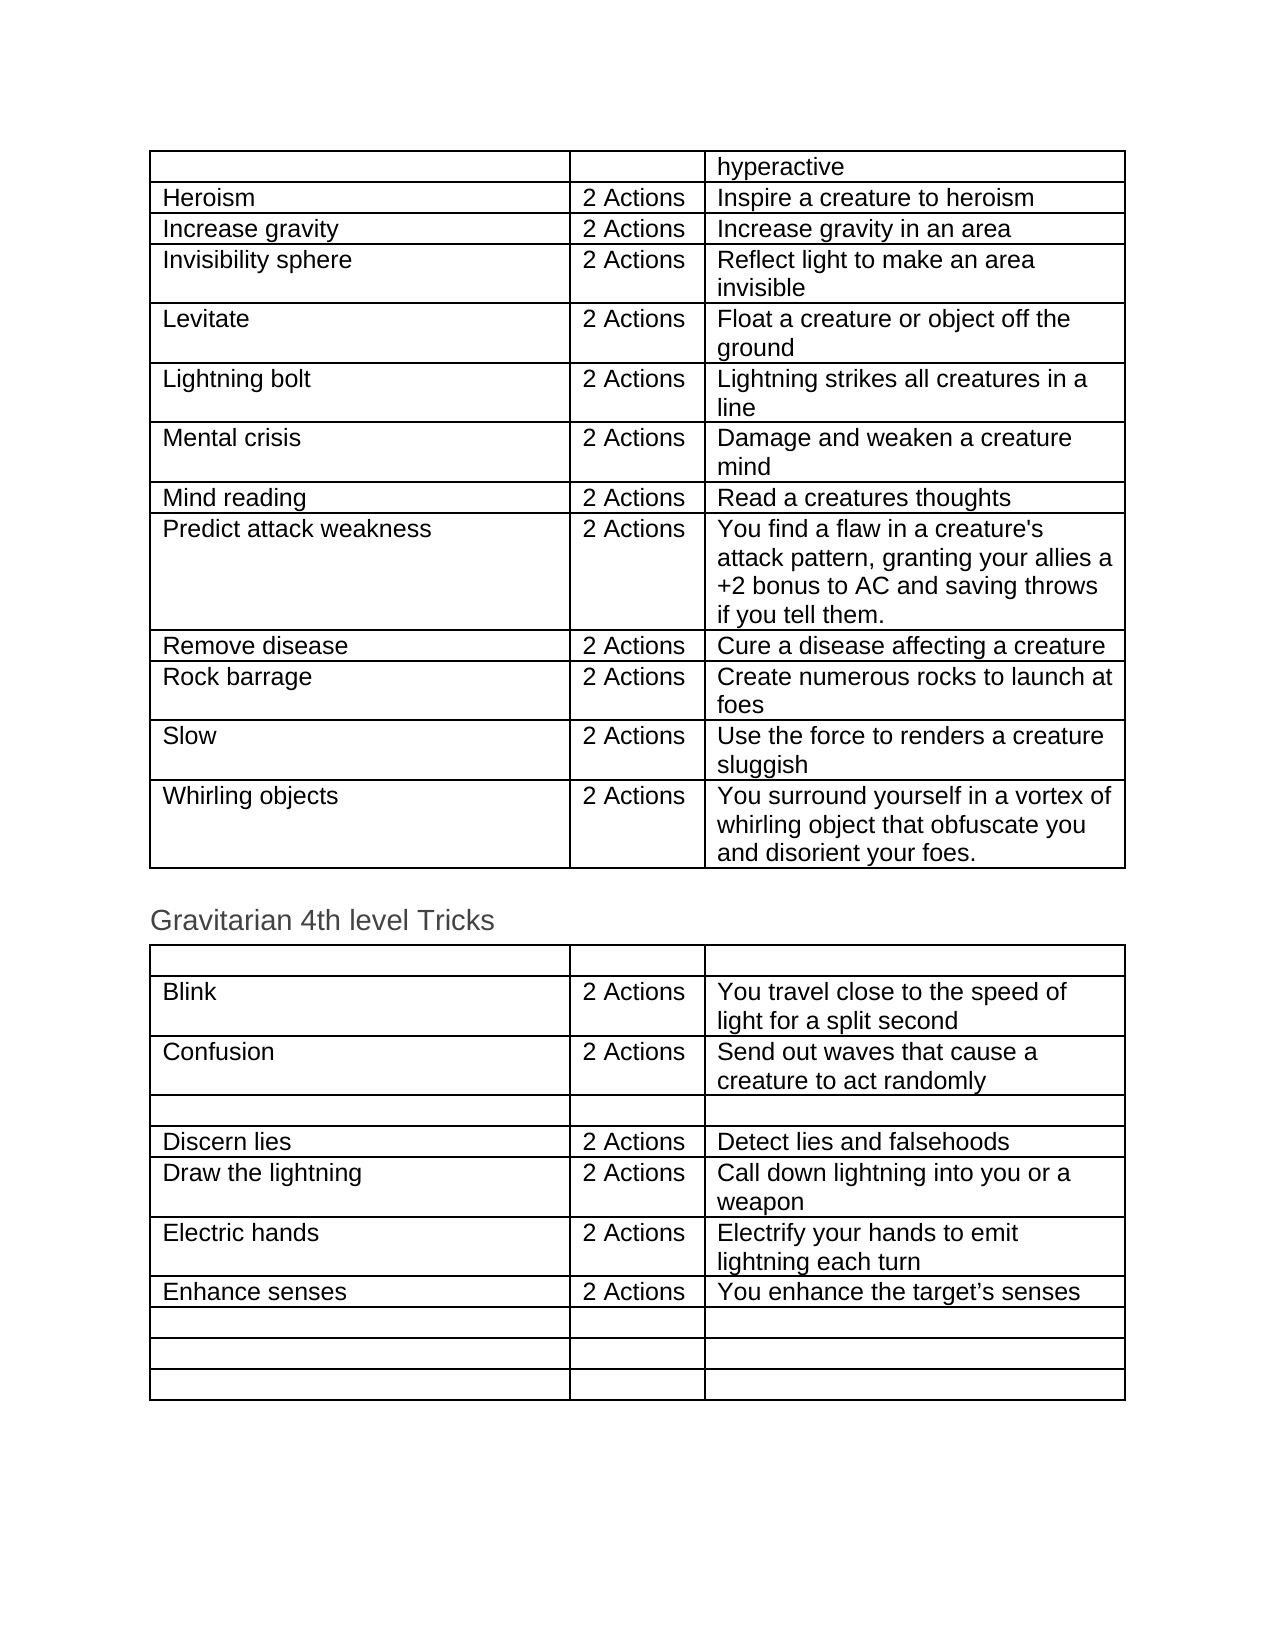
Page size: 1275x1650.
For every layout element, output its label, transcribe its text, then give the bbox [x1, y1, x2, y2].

table_cell Read a creatures thoughts [706, 483, 1124, 512]
table_header [706, 946, 1124, 975]
table_cell Whirling objects [151, 781, 569, 867]
table_cell Draw the lightning [151, 1158, 569, 1216]
table_cell You travel close to the speed of light for a split second [706, 977, 1124, 1035]
table_cell 2 Actions [571, 214, 704, 242]
table_cell 2 Actions [571, 183, 704, 212]
table_cell Detect lies and falsehoods [706, 1127, 1124, 1156]
table_cell Levitate [151, 304, 569, 362]
table_cell Lightning strikes all creatures in a line [706, 364, 1124, 421]
table_cell 2 Actions [571, 1127, 704, 1156]
table_cell Increase gravity [151, 214, 569, 242]
table_cell Predict attack weakness [151, 514, 569, 629]
table_cell Blink [151, 977, 569, 1035]
table_cell Slow [151, 721, 569, 779]
table_cell 2 Actions [571, 977, 704, 1035]
table_cell Cure a disease affecting a creature [706, 631, 1124, 659]
table_cell 2 Actions [571, 1037, 704, 1094]
table_cell 2 Actions [571, 483, 704, 512]
table_cell [706, 1096, 1124, 1125]
table_cell 2 Actions [571, 1158, 704, 1216]
table_cell [151, 1339, 569, 1368]
table_cell [151, 1308, 569, 1337]
table_cell [706, 1339, 1124, 1368]
table_cell 2 Actions [571, 631, 704, 659]
table_cell Heroism [151, 183, 569, 212]
table_cell Mental crisis [151, 423, 569, 481]
table_header [151, 946, 569, 975]
table_cell Use the force to renders a creature sluggish [706, 721, 1124, 779]
table_cell Float a creature or object off the ground [706, 304, 1124, 362]
table_cell Create numerous rocks to launch at foes [706, 662, 1124, 719]
table_cell You enhance the target’s senses [706, 1277, 1124, 1306]
table_cell Lightning bolt [151, 364, 569, 421]
table_cell 2 Actions [571, 245, 704, 302]
table_cell 2 Actions [571, 364, 704, 421]
table_cell 2 Actions [571, 721, 704, 779]
table_cell Electrify your hands to emit lightning each turn [706, 1218, 1124, 1275]
table_cell Mind reading [151, 483, 569, 512]
table_cell [571, 1339, 704, 1368]
table_cell 2 Actions [571, 1218, 704, 1275]
table_cell [571, 152, 704, 181]
table_cell Discern lies [151, 1127, 569, 1156]
table_cell 2 Actions [571, 1277, 704, 1306]
table_cell Send out waves that cause a creature to act randomly [706, 1037, 1124, 1094]
table_cell hyperactive [706, 152, 1124, 181]
table_cell You find a flaw in a creature's attack pattern, granting your allies a +2 bonus to AC and saving throws if you tell them. [706, 514, 1124, 629]
table_cell 2 Actions [571, 304, 704, 362]
table_cell Electric hands [151, 1218, 569, 1275]
table_cell 2 Actions [571, 662, 704, 719]
table_cell [706, 1370, 1124, 1398]
table_cell Damage and weaken a creature mind [706, 423, 1124, 481]
table_cell [571, 1308, 704, 1337]
table_cell [151, 1096, 569, 1125]
table_cell Call down lightning into you or a weapon [706, 1158, 1124, 1216]
table_cell Reflect light to make an area invisible [706, 245, 1124, 302]
table_cell Remove disease [151, 631, 569, 659]
table_cell Inspire a creature to heroism [706, 183, 1124, 212]
table_cell [706, 1308, 1124, 1337]
table_cell [151, 1370, 569, 1398]
table_header [571, 946, 704, 975]
table_cell Rock barrage [151, 662, 569, 719]
table_cell Enhance senses [151, 1277, 569, 1306]
table_cell [151, 152, 569, 181]
table_cell Confusion [151, 1037, 569, 1094]
subtitle Gravitarian 4th level Tricks [150, 902, 1125, 936]
table_cell 2 Actions [571, 781, 704, 867]
table_cell You surround yourself in a vortex of whirling object that obfuscate you and disorient your foes. [706, 781, 1124, 867]
table_cell [571, 1096, 704, 1125]
table_cell 2 Actions [571, 423, 704, 481]
table_cell Invisibility sphere [151, 245, 569, 302]
table_cell 2 Actions [571, 514, 704, 629]
table_cell Increase gravity in an area [706, 214, 1124, 242]
table_cell [571, 1370, 704, 1398]
